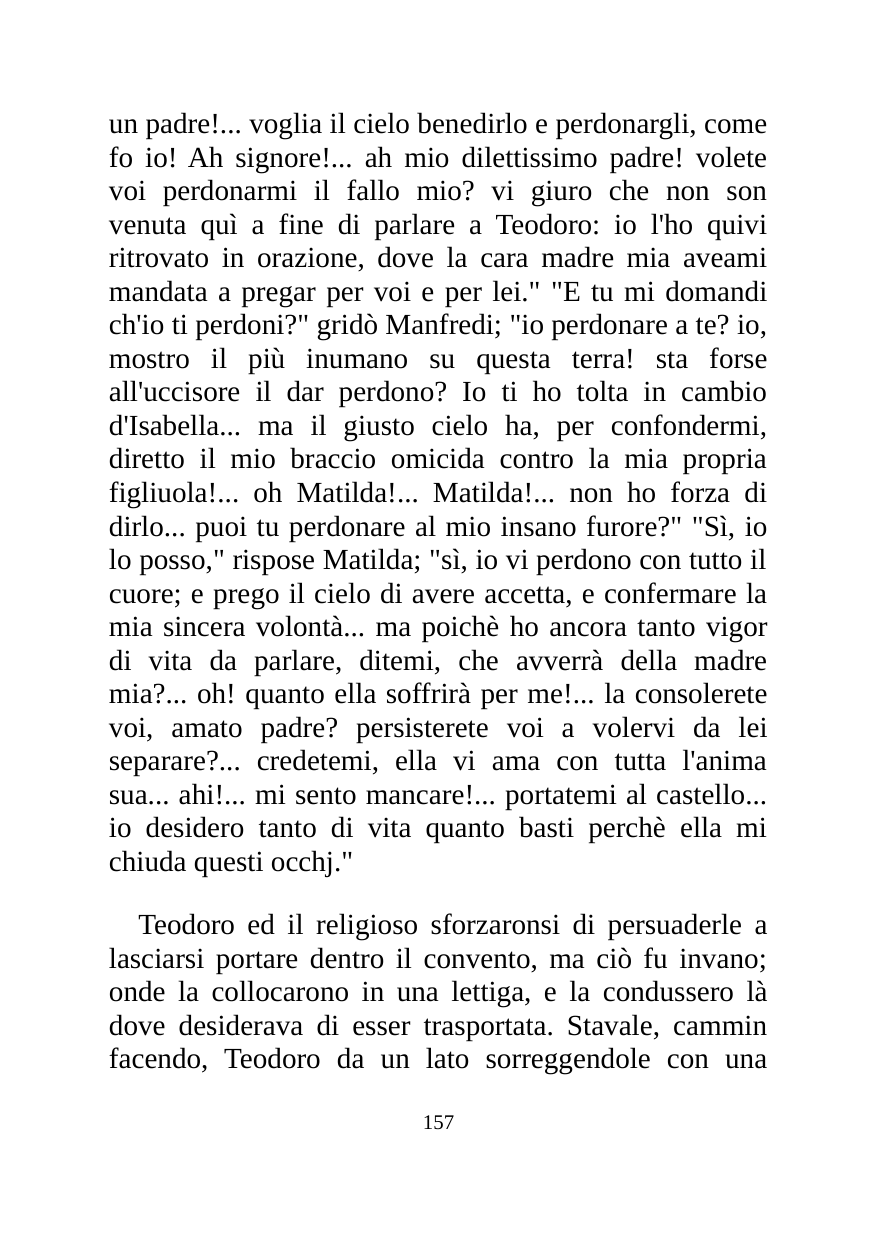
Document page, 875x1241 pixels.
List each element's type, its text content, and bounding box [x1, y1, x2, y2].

text un padre!... voglia il cielo benedirlo e perdonargli, come fo io! Ah signore!... ah mio dilettissimo padre! volete voi perdonarmi il fallo mio? vi giuro che non son venuta quì a fine di parlare a Teodoro: io l'ho quivi ritrovato in orazione, dove la cara madre mia aveami mandata a pregar per voi e per lei." "E tu mi domandi ch'io ti perdoni?" gridò Manfredi; "io perdonare a te? io, mostro il più inumano su questa terra! sta forse all'uccisore il dar perdono? Io ti ho tolta in cambio d'Isabella... ma il giusto cielo ha, per confondermi, diretto il mio braccio omicida contro la mia propria figliuola!... oh Matilda!... Matilda!... non ho forza di dirlo... puoi tu perdonare al mio insano furore?" "Sì, io lo posso," rispose Matilda; "sì, io vi perdono con tutto il cuore; e prego il cielo di avere accetta, e confermare la mia sincera volontà... ma poichè ho ancora tanto vigor di vita da parlare, ditemi, che avverrà della madre mia?... oh! quanto ella soffrirà per me!... la consolerete voi, amato padre? persisterete voi a volervi da lei separare?... credetemi, ella vi ama con tutta l'anima sua... ahi!... mi sento mancare!... portatemi al castello... io desidero tanto di vita quanto basti perchè ella mi chiuda questi occhj." [109, 106, 768, 878]
text Teodoro ed il religioso sforzaronsi di persuaderle a lasciarsi portare dentro il convento, ma ciò fu invano; onde la collocarono in una lettiga, e la condussero là dove desiderava di esser trasportata. Stavale, cammin facendo, Teodoro da un lato sorreggendole con una [109, 907, 768, 1075]
